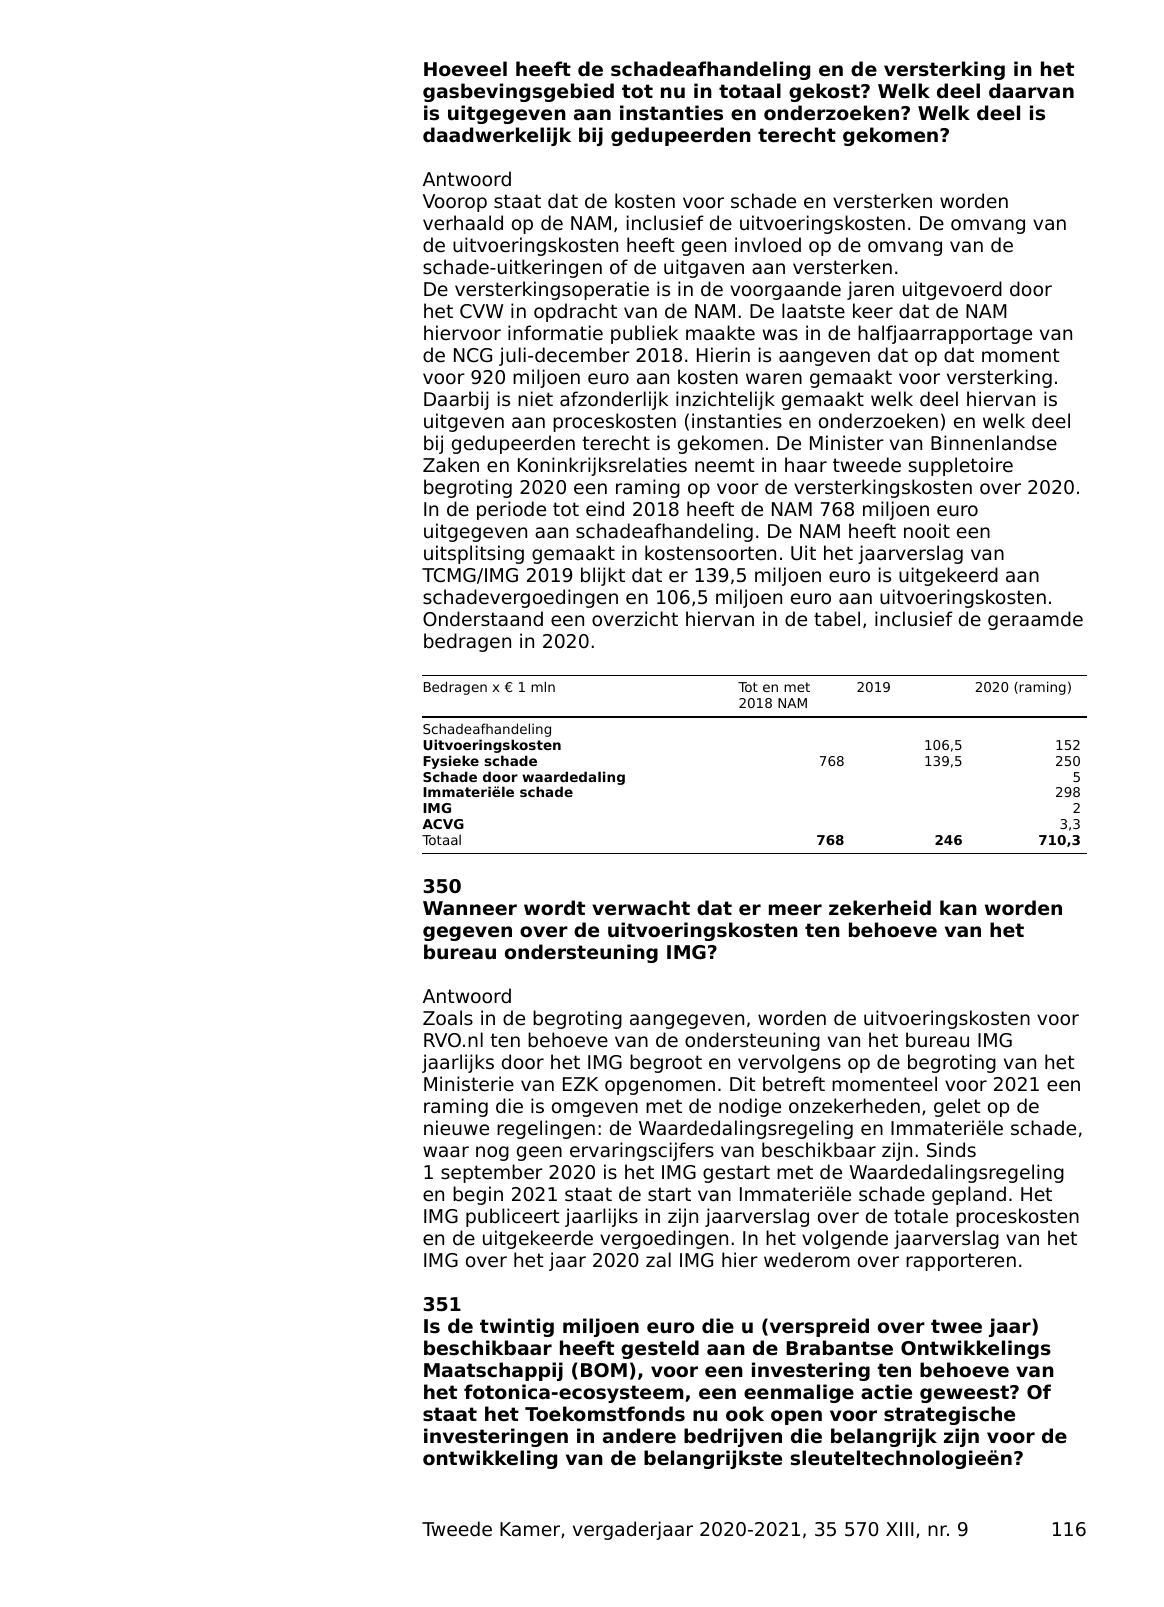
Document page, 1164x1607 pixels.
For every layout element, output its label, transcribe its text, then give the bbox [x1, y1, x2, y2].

table_cell [732, 769, 850, 785]
table_cell [850, 817, 968, 832]
text Hoeveel heeft de schadeafhandeling en de versterking in het gasbevingsgebied tot nu in totaal gekost? Welk deel daarvan is uitgegeven aan instanties en onderzoeken? Welk deel is daadwerkelijk bij gedupeerden terecht gekomen? [422, 59, 1087, 147]
table_cell [969, 718, 1087, 738]
table_header 2019 [850, 676, 968, 716]
text In de periode tot eind 2018 heeft de NAM 768 miljoen euro uitgegeven aan schadeafhandeling. De NAM heeft nooit een uitsplitsing gemaakt in kostensoorten. Uit het jaarverslag van TCMG/IMG 2019 blijkt dat er 139,5 miljoen euro is uitgekeerd aan schadevergoedingen en 106,5 miljoen euro aan uitvoeringskosten. Onderstaand een overzicht hiervan in de tabel, inclusief de geraamde bedragen in 2020. [422, 499, 1087, 653]
table_header Tot en met 2018 NAM [732, 676, 850, 716]
text Wanneer wordt verwacht dat er meer zekerheid kan worden gegeven over de uitvoeringskosten ten behoeve van het bureau ondersteuning IMG? [422, 898, 1087, 964]
text 350 [422, 876, 1087, 898]
text Antwoord [422, 986, 1087, 1008]
table_cell 152 [969, 738, 1087, 754]
table_cell ACVG [422, 817, 732, 832]
table_cell Totaal [422, 832, 732, 853]
table_cell Schade door waardedaling [422, 769, 732, 785]
table_cell [732, 785, 850, 801]
table_cell 768 [732, 832, 850, 853]
text Voorop staat dat de kosten voor schade en versterken worden verhaald op de NAM, inclusief de uitvoeringskosten. De omvang van de uitvoeringskosten heeft geen invloed op de omvang van de schade-uitkeringen of de uitgaven aan versterken. [422, 191, 1087, 279]
table_cell [850, 785, 968, 801]
table_cell 246 [850, 832, 968, 853]
table_cell 768 [732, 754, 850, 769]
table_cell IMG [422, 801, 732, 817]
text Is de twintig miljoen euro die u (verspreid over twee jaar) beschikbaar heeft gesteld aan de Brabantse Ontwikkelings Maatschappij (BOM), voor een investering ten behoeve van het fotonica-ecosysteem, een eenmalige actie geweest? Of staat het Toekomstfonds nu ook open voor strategische investeringen in andere bedrijven die belangrijk zijn voor de ontwikkeling van de belangrijkste sleuteltechnologieën? [422, 1316, 1087, 1470]
table_cell Fysieke schade [422, 754, 732, 769]
table_cell 250 [969, 754, 1087, 769]
text De versterkingsoperatie is in de voorgaande jaren uitgevoerd door het CVW in opdracht van de NAM. De laatste keer dat de NAM hiervoor informatie publiek maakte was in de halfjaarrapportage van de NCG juli-december 2018. Hierin is aangeven dat op dat moment voor 920 miljoen euro aan kosten waren gemaakt voor versterking. Daarbij is niet afzonderlijk inzichtelijk gemaakt welk deel hiervan is uitgeven aan proceskosten (instanties en onderzoeken) en welk deel bij gedupeerden terecht is gekomen. De Minister van Binnenlandse Zaken en Koninkrijksrelaties neemt in haar tweede suppletoire begroting 2020 een raming op voor de versterkingskosten over 2020. [422, 279, 1087, 499]
table_cell [732, 817, 850, 832]
table_cell [850, 769, 968, 785]
table_cell 106,5 [850, 738, 968, 754]
table_cell Immateriële schade [422, 785, 732, 801]
table_cell [732, 738, 850, 754]
table_cell Schadeafhandeling [422, 718, 732, 738]
table_cell 298 [969, 785, 1087, 801]
table_header 2020 (raming) [969, 676, 1087, 716]
text Antwoord [422, 169, 1087, 191]
table_cell 710,3 [969, 832, 1087, 853]
table_header Bedragen x € 1 mln [422, 676, 732, 716]
text Zoals in de begroting aangegeven, worden de uitvoeringskosten voor RVO.nl ten behoeve van de ondersteuning van het bureau IMG jaarlijks door het IMG begroot en vervolgens op de begroting van het Ministerie van EZK opgenomen. Dit betreft momenteel voor 2021 een raming die is omgeven met de nodige onzekerheden, gelet op de nieuwe regelingen: de Waardedalingsregeling en Immateriële schade, waar nog geen ervaringscijfers van beschikbaar zijn. Sinds 1 september 2020 is het IMG gestart met de Waardedalingsregeling en begin 2021 staat de start van Immateriële schade gepland. Het IMG publiceert jaarlijks in zijn jaarverslag over de totale proceskosten en de uitgekeerde vergoedingen. In het volgende jaarverslag van het IMG over het jaar 2020 zal IMG hier wederom over rapporteren. [422, 1008, 1087, 1272]
table_cell Uitvoeringskosten [422, 738, 732, 754]
table_cell [732, 801, 850, 817]
table_cell [850, 718, 968, 738]
table_cell 3,3 [969, 817, 1087, 832]
table_cell [732, 718, 850, 738]
table_cell 2 [969, 801, 1087, 817]
table_cell 139,5 [850, 754, 968, 769]
table_cell [850, 801, 968, 817]
table_cell 5 [969, 769, 1087, 785]
text 351 [422, 1294, 1087, 1316]
